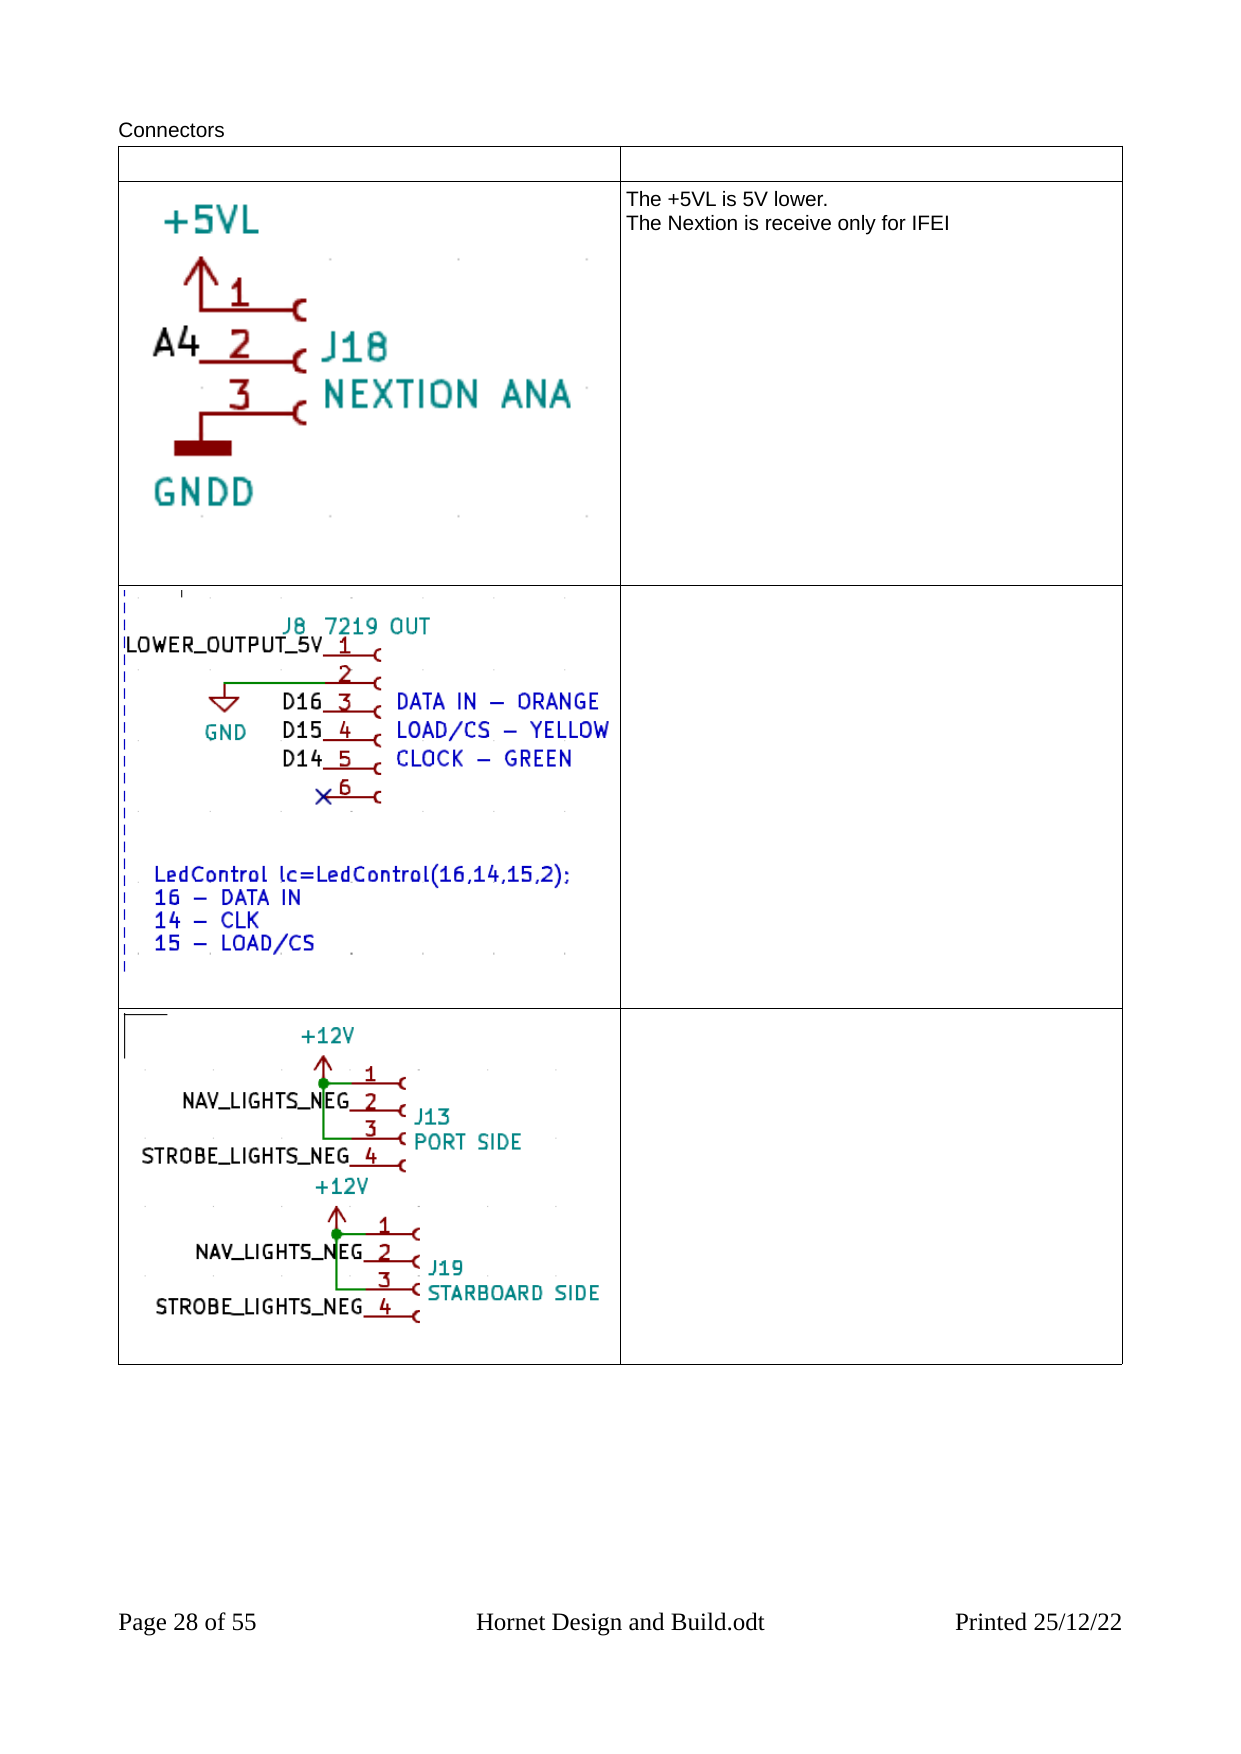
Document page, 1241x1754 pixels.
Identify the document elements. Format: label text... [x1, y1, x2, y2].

table_cell The +5VL is 5V lower. The Nextion is receive only for IFEI [621, 182, 1122, 585]
table_cell [621, 586, 1122, 1008]
table_header [621, 147, 1122, 181]
table_cell [119, 182, 620, 585]
table_header [119, 147, 620, 181]
picture [123, 187, 615, 556]
table_cell [119, 1009, 620, 1364]
table_cell [621, 1009, 1122, 1364]
picture [123, 590, 615, 978]
text Connectors [118, 118, 1122, 142]
picture [123, 1013, 615, 1335]
table_cell [119, 586, 620, 1008]
